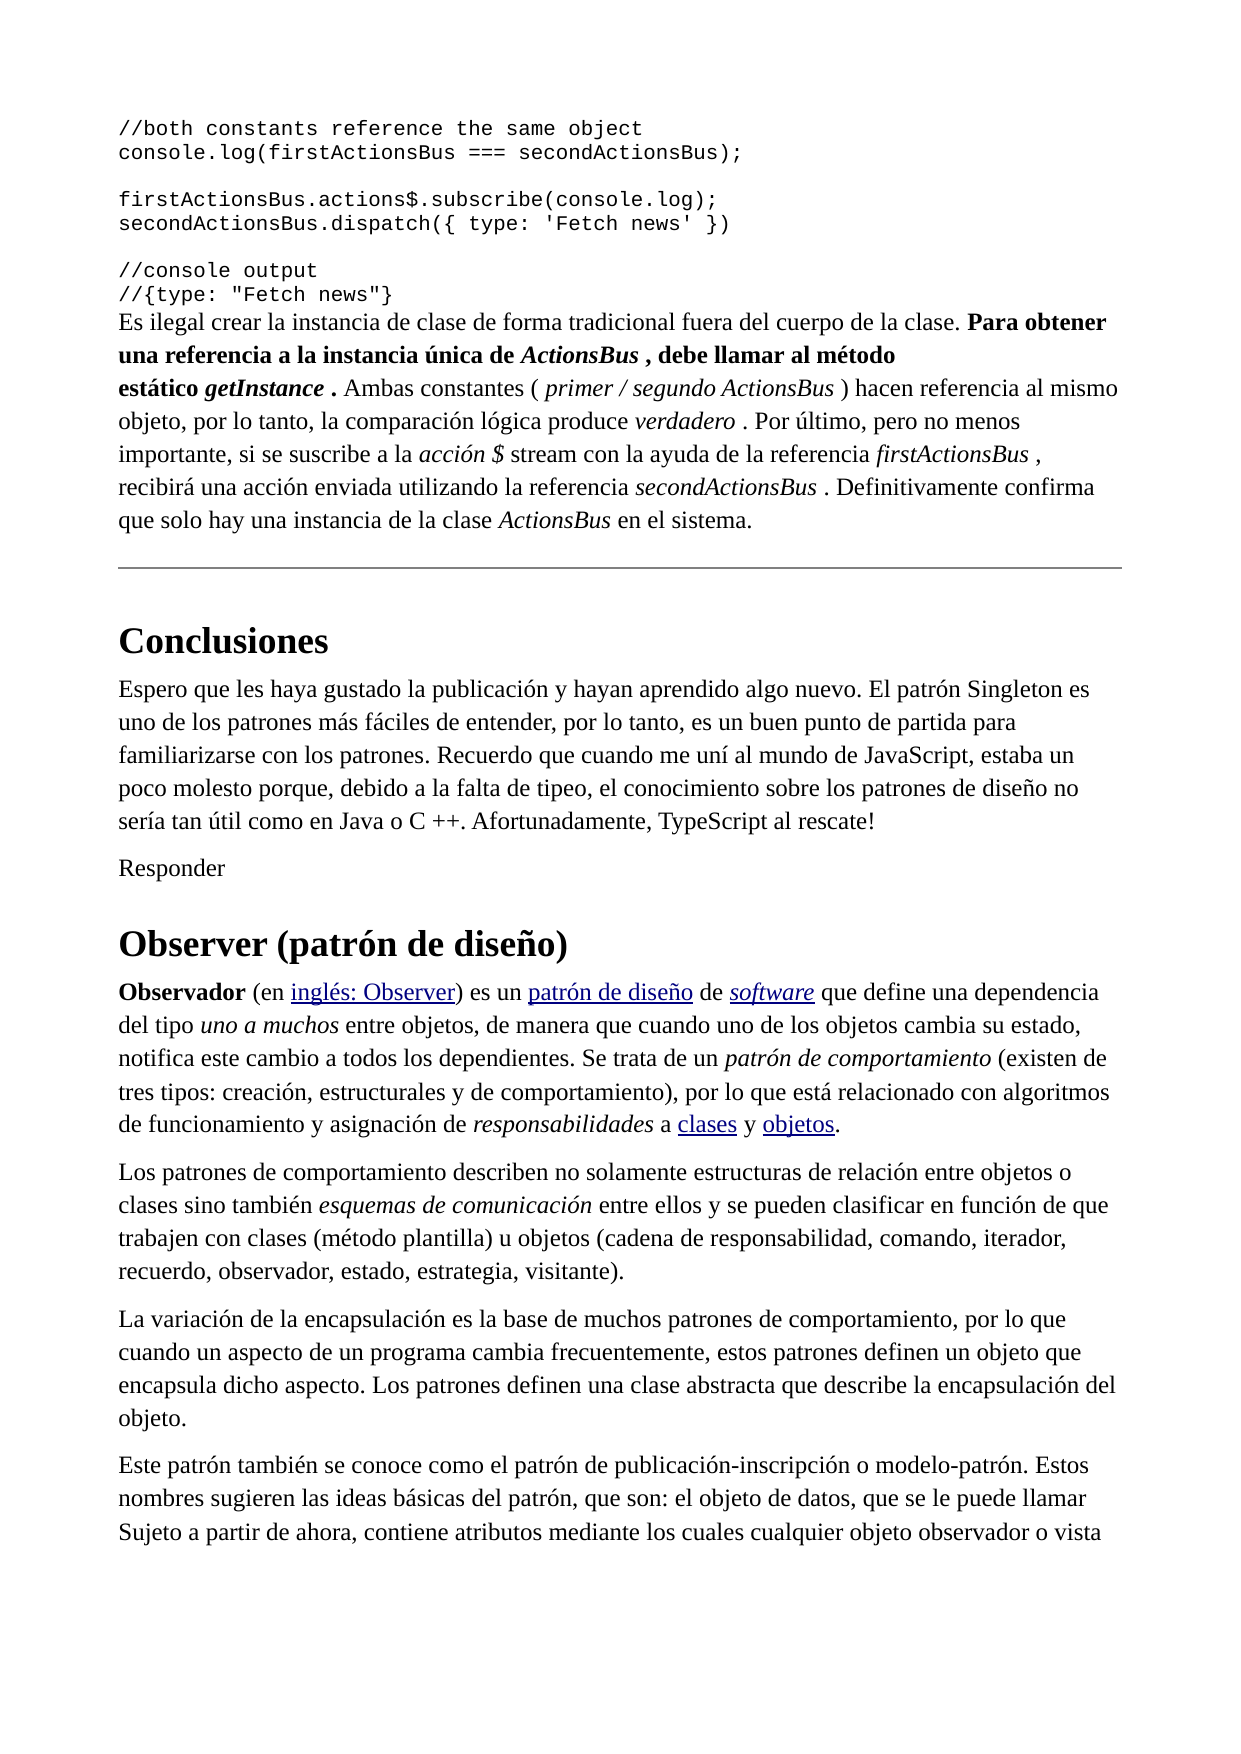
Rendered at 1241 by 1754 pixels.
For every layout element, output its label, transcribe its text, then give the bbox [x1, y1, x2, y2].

text //console output [118, 260, 1122, 284]
text Este patrón también se conoce como el patrón de publicación-inscripción o modelo-patrón. Estos nombres sugieren las ideas básicas del patrón, que son: el objeto de datos, que se le puede llamar Sujeto a partir de ahora, contiene atributos mediante los cuales cualquier objeto observador o vista [118, 1451, 1122, 1545]
text //{type: "Fetch news"} [118, 284, 1122, 307]
text firstActionsBus.actions$.subscribe(console.log); [118, 189, 1122, 213]
text Espero que les haya gustado la publicación y hayan aprendido algo nuevo. El patrón Singleton es uno de los patrones más fáciles de entender, por lo tanto, es un buen punto de partida para familiarizarse con los patrones. Recuerdo que cuando me uní al mundo de JavaScript, estaba un poco molesto porque, debido a la falta de tipeo, el conocimiento sobre los patrones de diseño no sería tan útil como en Java o C ++. Afortunadamente, TypeScript al rescate! [118, 674, 1122, 834]
text secondActionsBus.dispatch({ type: 'Fetch news' }) [118, 213, 1122, 236]
text Observador (en inglés: Observer) es un patrón de diseño de software que define una dependencia del tipo uno a muchos entre objetos, de manera que cuando uno de los objetos cambia su estado, notifica este cambio a todos los dependientes. Se trata de un patrón de comportamiento (existen de tres tipos: creación, estructurales y de comportamiento), por lo que está relacionado con algoritmos de funcionamiento y asignación de responsabilidades a clases y objetos. [118, 977, 1122, 1138]
text La variación de la encapsulación es la base de muchos patrones de comportamiento, por lo que cuando un aspecto de un programa cambia frecuentemente, estos patrones definen un objeto que encapsula dicho aspecto. Los patrones definen una clase abstracta que describe la encapsulación del objeto. [118, 1304, 1122, 1432]
text Los patrones de comportamiento describen no solamente estructuras de relación entre objetos o clases sino también esquemas de comunicación entre ellos y se pueden clasificar en función de que trabajen con clases (método plantilla) u objetos (cadena de responsabilidad, comando, iterador, recuerdo, observador, estado, estrategia, visitante). [118, 1157, 1122, 1285]
text console.log(firstActionsBus === secondActionsBus); [118, 142, 1122, 165]
subtitle Conclusiones [118, 618, 1122, 661]
text Es ilegal crear la instancia de clase de forma tradicional fuera del cuerpo de la clase. Para obtener una referencia a la instancia única de ActionsBus , debe llamar al método estático getInstance . Ambas constantes ( primer / segundo ActionsBus ) hacen referencia al mismo objeto, por lo tanto, la comparación lógica produce verdadero . Por último, pero no menos importante, si se suscribe a la acción $ stream con la ayuda de la referencia firstActionsBus , recibirá una acción enviada utilizando la referencia secondActionsBus . Definitivamente confirma que solo hay una instancia de la clase ActionsBus en el sistema. [118, 307, 1122, 534]
text //both constants reference the same object [118, 118, 1122, 142]
text Responder [118, 853, 1122, 882]
subtitle Observer (patrón de diseño) [118, 922, 1122, 965]
